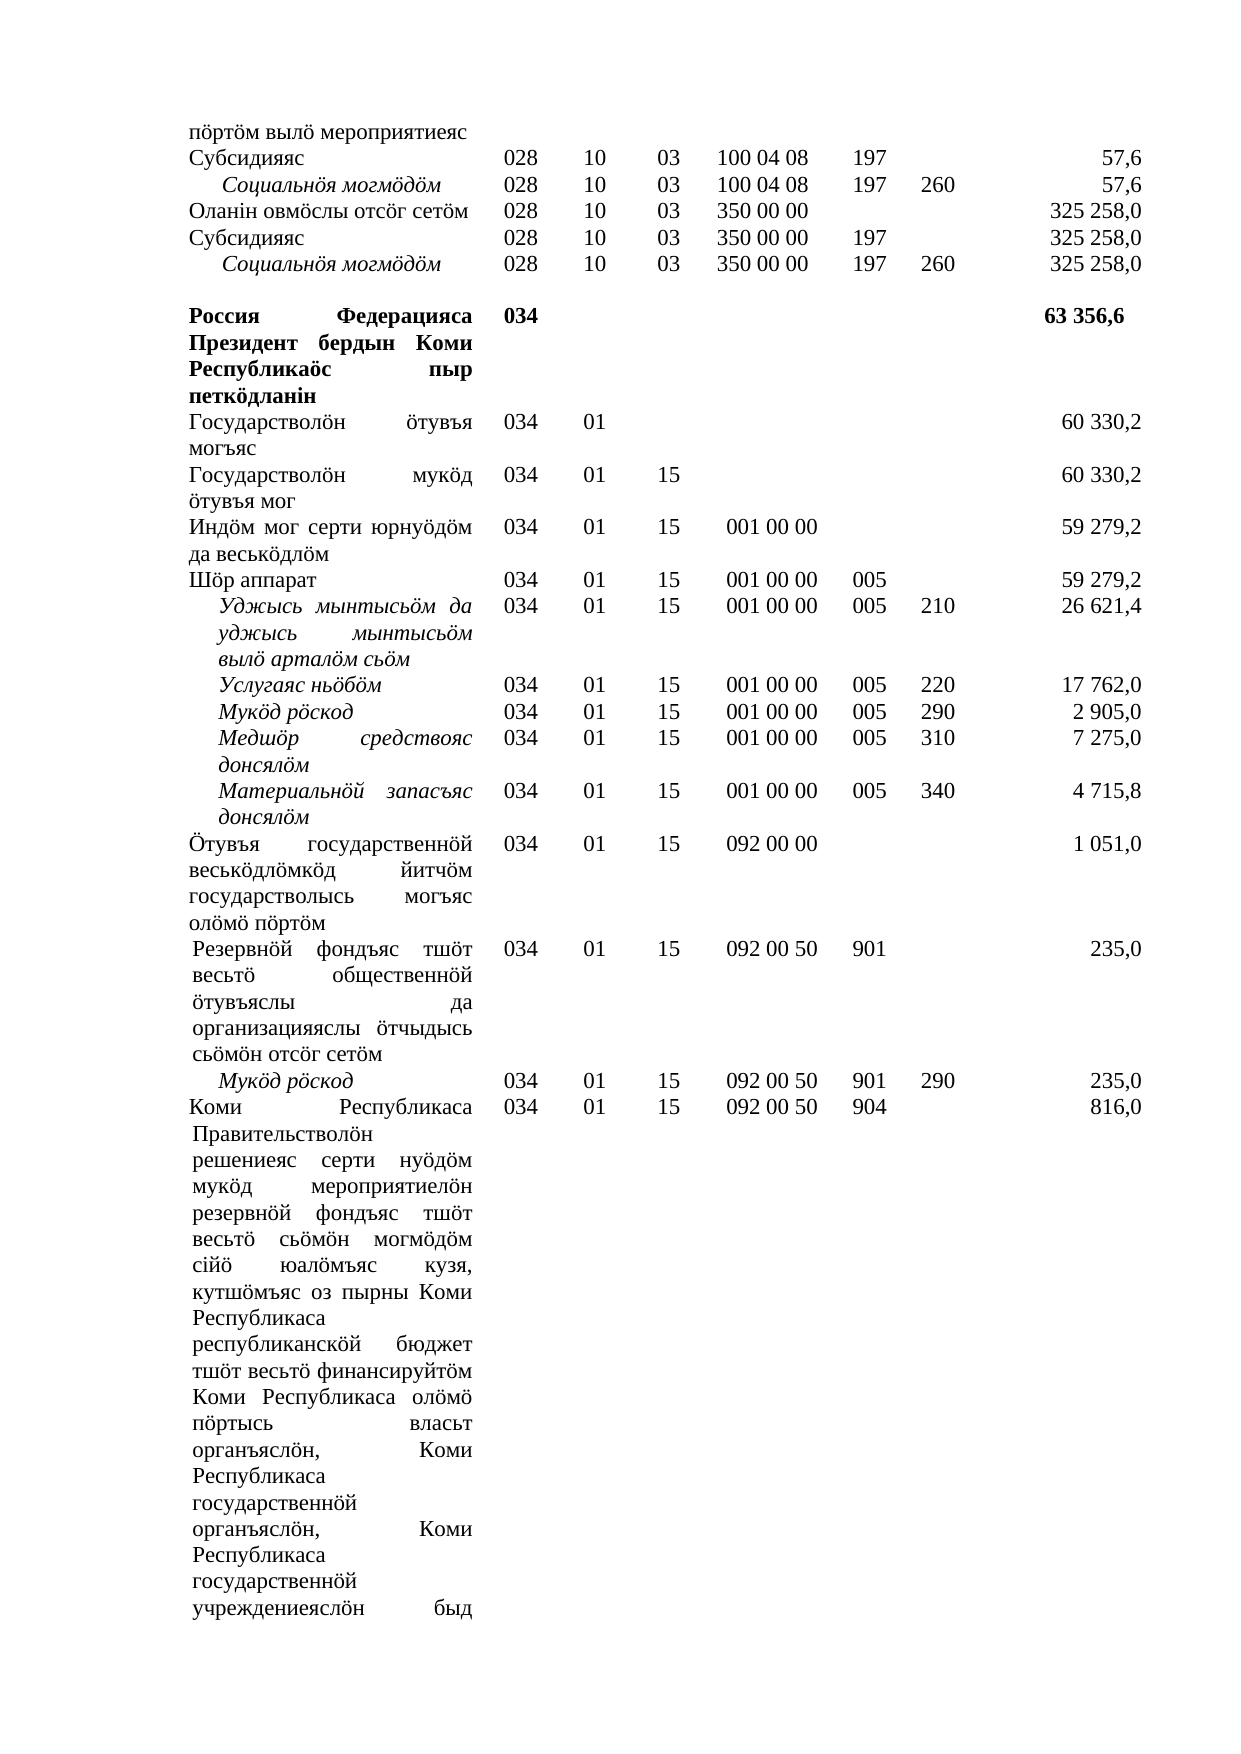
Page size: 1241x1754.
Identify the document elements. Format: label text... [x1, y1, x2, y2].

table_cell 10 [558, 197, 631, 223]
table_cell [838, 303, 901, 408]
table_cell 290 [901, 1067, 974, 1093]
table_cell 034 [484, 566, 558, 592]
table_cell [975, 276, 1153, 303]
table_cell 310 [901, 724, 974, 777]
table_cell [901, 514, 974, 566]
table_cell 092 00 50 [705, 935, 838, 1067]
table_cell 59 279,2 [975, 566, 1153, 592]
table_cell 15 [631, 566, 705, 592]
table_cell Государстволöн мукöд öтувъя мог [177, 461, 484, 513]
table_cell 034 [484, 514, 558, 566]
table_cell 03 [631, 171, 705, 197]
table_cell 034 [484, 461, 558, 513]
table_cell 235,0 [975, 935, 1153, 1067]
table_cell 01 [558, 514, 631, 566]
table_cell 001 00 00 [705, 593, 838, 672]
table_cell [901, 276, 974, 303]
table_cell 028 [484, 224, 558, 250]
table_cell 260 [901, 171, 974, 197]
table_cell 7 275,0 [975, 724, 1153, 777]
table_cell 210 [901, 593, 974, 672]
table_cell 901 [838, 935, 901, 1067]
table_cell 03 [631, 250, 705, 276]
table_cell 01 [558, 593, 631, 672]
table_cell 01 [558, 830, 631, 935]
table_cell 001 00 00 [705, 698, 838, 724]
table_cell [901, 935, 974, 1067]
table_cell 100 04 08 [705, 171, 838, 197]
table_cell 904 [838, 1093, 901, 1620]
table_cell [975, 118, 1153, 144]
table_cell [631, 303, 705, 408]
table_cell 03 [631, 145, 705, 171]
table_cell 290 [901, 698, 974, 724]
table_cell 197 [838, 224, 901, 250]
table_cell Субсидияяс [177, 224, 484, 250]
table_cell 028 [484, 171, 558, 197]
table_cell 325 258,0 [975, 197, 1153, 223]
table_cell 350 00 00 [705, 250, 838, 276]
table_cell 01 [558, 408, 631, 461]
table_cell 325 258,0 [975, 224, 1153, 250]
table_cell 001 00 00 [705, 514, 838, 566]
table_cell Услугаяс ньöбöм [177, 672, 484, 698]
table_cell 034 [484, 1067, 558, 1093]
table_cell 01 [558, 724, 631, 777]
table_cell 028 [484, 197, 558, 223]
table_cell Мукöд рöскод [177, 1067, 484, 1093]
table_cell 100 04 08 [705, 145, 838, 171]
table_cell [901, 224, 974, 250]
table_cell [705, 461, 838, 513]
table_cell 005 [838, 593, 901, 672]
table_cell [558, 303, 631, 408]
table_cell 092 00 50 [705, 1093, 838, 1620]
table_cell [705, 276, 838, 303]
table_cell Уджысь мынтысьöм да уджысь мынтысьöм вылö арталöм сьöм [177, 593, 484, 672]
table_cell 01 [558, 566, 631, 592]
table_cell Субсидияяс [177, 145, 484, 171]
table_cell пöртöм вылö мероприятиеяс [177, 118, 484, 144]
table_cell 15 [631, 698, 705, 724]
table_cell Социальнöя могмöдöм [177, 250, 484, 276]
table_cell 2 905,0 [975, 698, 1153, 724]
table_cell [901, 408, 974, 461]
table_cell 03 [631, 224, 705, 250]
table_cell 4 715,8 [975, 777, 1153, 830]
table_cell [838, 830, 901, 935]
table_cell 034 [484, 593, 558, 672]
table_cell 001 00 00 [705, 777, 838, 830]
table_cell 01 [558, 461, 631, 513]
table_cell 57,6 [975, 171, 1153, 197]
table_cell Материальнöй запасъяс донсялöм [177, 777, 484, 830]
table_cell 01 [558, 935, 631, 1067]
table_cell [705, 303, 838, 408]
table_cell 01 [558, 1093, 631, 1620]
table_cell 01 [558, 698, 631, 724]
table_cell 15 [631, 935, 705, 1067]
table_cell [901, 197, 974, 223]
table_cell 15 [631, 1093, 705, 1620]
table_cell 034 [484, 1093, 558, 1620]
table_cell [901, 145, 974, 171]
table_cell 001 00 00 [705, 566, 838, 592]
table_cell Россия Федерацияса Президент бердын Коми Республикаöс пыр петкöдланiн [177, 303, 484, 408]
table_cell [838, 514, 901, 566]
table_cell [177, 276, 484, 303]
table_cell [705, 408, 838, 461]
table_cell 005 [838, 566, 901, 592]
table_cell Мукöд рöскод [177, 698, 484, 724]
table_cell [838, 197, 901, 223]
table_cell [901, 830, 974, 935]
table_cell 17 762,0 [975, 672, 1153, 698]
table_cell 028 [484, 145, 558, 171]
table_cell 092 00 00 [705, 830, 838, 935]
table_cell Медшöр средствояс донсялöм [177, 724, 484, 777]
table_cell 220 [901, 672, 974, 698]
table_cell 10 [558, 250, 631, 276]
table_cell 197 [838, 171, 901, 197]
table_cell 001 00 00 [705, 672, 838, 698]
table_cell [631, 408, 705, 461]
table_cell 034 [484, 303, 558, 408]
table_cell [705, 118, 838, 144]
table_cell 901 [838, 1067, 901, 1093]
table_cell 197 [838, 250, 901, 276]
table_cell [901, 1093, 974, 1620]
table_cell 15 [631, 724, 705, 777]
table_cell 340 [901, 777, 974, 830]
table_cell 63 356,6 [975, 303, 1153, 408]
table_cell 15 [631, 830, 705, 935]
table_cell 034 [484, 698, 558, 724]
table_cell [631, 276, 705, 303]
table_cell 034 [484, 408, 558, 461]
table_cell 034 [484, 672, 558, 698]
table_cell 028 [484, 250, 558, 276]
table_cell [838, 408, 901, 461]
table_cell 15 [631, 593, 705, 672]
table_cell 034 [484, 830, 558, 935]
table_cell [838, 461, 901, 513]
table_cell 10 [558, 145, 631, 171]
table_cell [901, 461, 974, 513]
table_cell 60 330,2 [975, 461, 1153, 513]
table_cell 01 [558, 1067, 631, 1093]
table_cell 10 [558, 224, 631, 250]
table_cell [901, 303, 974, 408]
table_cell [484, 118, 558, 144]
table_cell 034 [484, 724, 558, 777]
table_cell 034 [484, 777, 558, 830]
table_cell [838, 276, 901, 303]
table_cell Шöр аппарат [177, 566, 484, 592]
table_cell 005 [838, 672, 901, 698]
table_cell [901, 118, 974, 144]
table_cell Оланiн овмöслы отсöг сетöм [177, 197, 484, 223]
table_cell 15 [631, 672, 705, 698]
table_cell 10 [558, 171, 631, 197]
table_cell 235,0 [975, 1067, 1153, 1093]
table_cell Государстволöн öтувъя могъяс [177, 408, 484, 461]
table_cell Резервнöй фондъяс тшöт весьтö общественнöй öтувъяслы да организацияяслы öтчыдысь сьöмöн отсöг сетöм [177, 935, 484, 1067]
table_cell 59 279,2 [975, 514, 1153, 566]
table_cell 26 621,4 [975, 593, 1153, 672]
table_cell 01 [558, 672, 631, 698]
table_cell [901, 566, 974, 592]
table_cell 15 [631, 461, 705, 513]
table_cell 15 [631, 514, 705, 566]
table_cell 005 [838, 777, 901, 830]
table_cell Коми Республикаса Правительстволöн решениеяс серти нуöдöм мукöд мероприятиелöн резервнöй фондъяс тшöт весьтö сьöмöн могмöдöм сiйö юалöмъяс кузя, кутшöмъяс оз пырны Коми Республикаса республиканскöй бюджет тшöт весьтö финансируйтöм Коми Республикаса олöмö пöртысь власьт органъяслöн, Коми Республикаса государственнöй органъяслöн, Коми Республикаса государственнöй учреждениеяслöн быд [177, 1093, 484, 1620]
table_cell 1 051,0 [975, 830, 1153, 935]
table_cell 005 [838, 724, 901, 777]
table_cell 60 330,2 [975, 408, 1153, 461]
table_cell 034 [484, 935, 558, 1067]
table_cell 350 00 00 [705, 197, 838, 223]
table_cell 092 00 50 [705, 1067, 838, 1093]
table_cell 03 [631, 197, 705, 223]
table_cell [558, 118, 631, 144]
table_cell 260 [901, 250, 974, 276]
table_cell 57,6 [975, 145, 1153, 171]
table_cell 15 [631, 777, 705, 830]
table_cell Социальнöя могмöдöм [177, 171, 484, 197]
table_cell 005 [838, 698, 901, 724]
table_cell [631, 118, 705, 144]
table_cell 816,0 [975, 1093, 1153, 1620]
table_cell [484, 276, 558, 303]
table_cell [838, 118, 901, 144]
table_cell 350 00 00 [705, 224, 838, 250]
table_cell 001 00 00 [705, 724, 838, 777]
table_cell 325 258,0 [975, 250, 1153, 276]
table_cell Öтувъя государственнöй веськöдлöмкöд йитчöм государстволысь могъяс олöмö пöртöм [177, 830, 484, 935]
table_cell [558, 276, 631, 303]
table_cell Индöм мог серти юрнуöдöм да веськöдлöм [177, 514, 484, 566]
table_cell 01 [558, 777, 631, 830]
table_cell 197 [838, 145, 901, 171]
table_cell 15 [631, 1067, 705, 1093]
